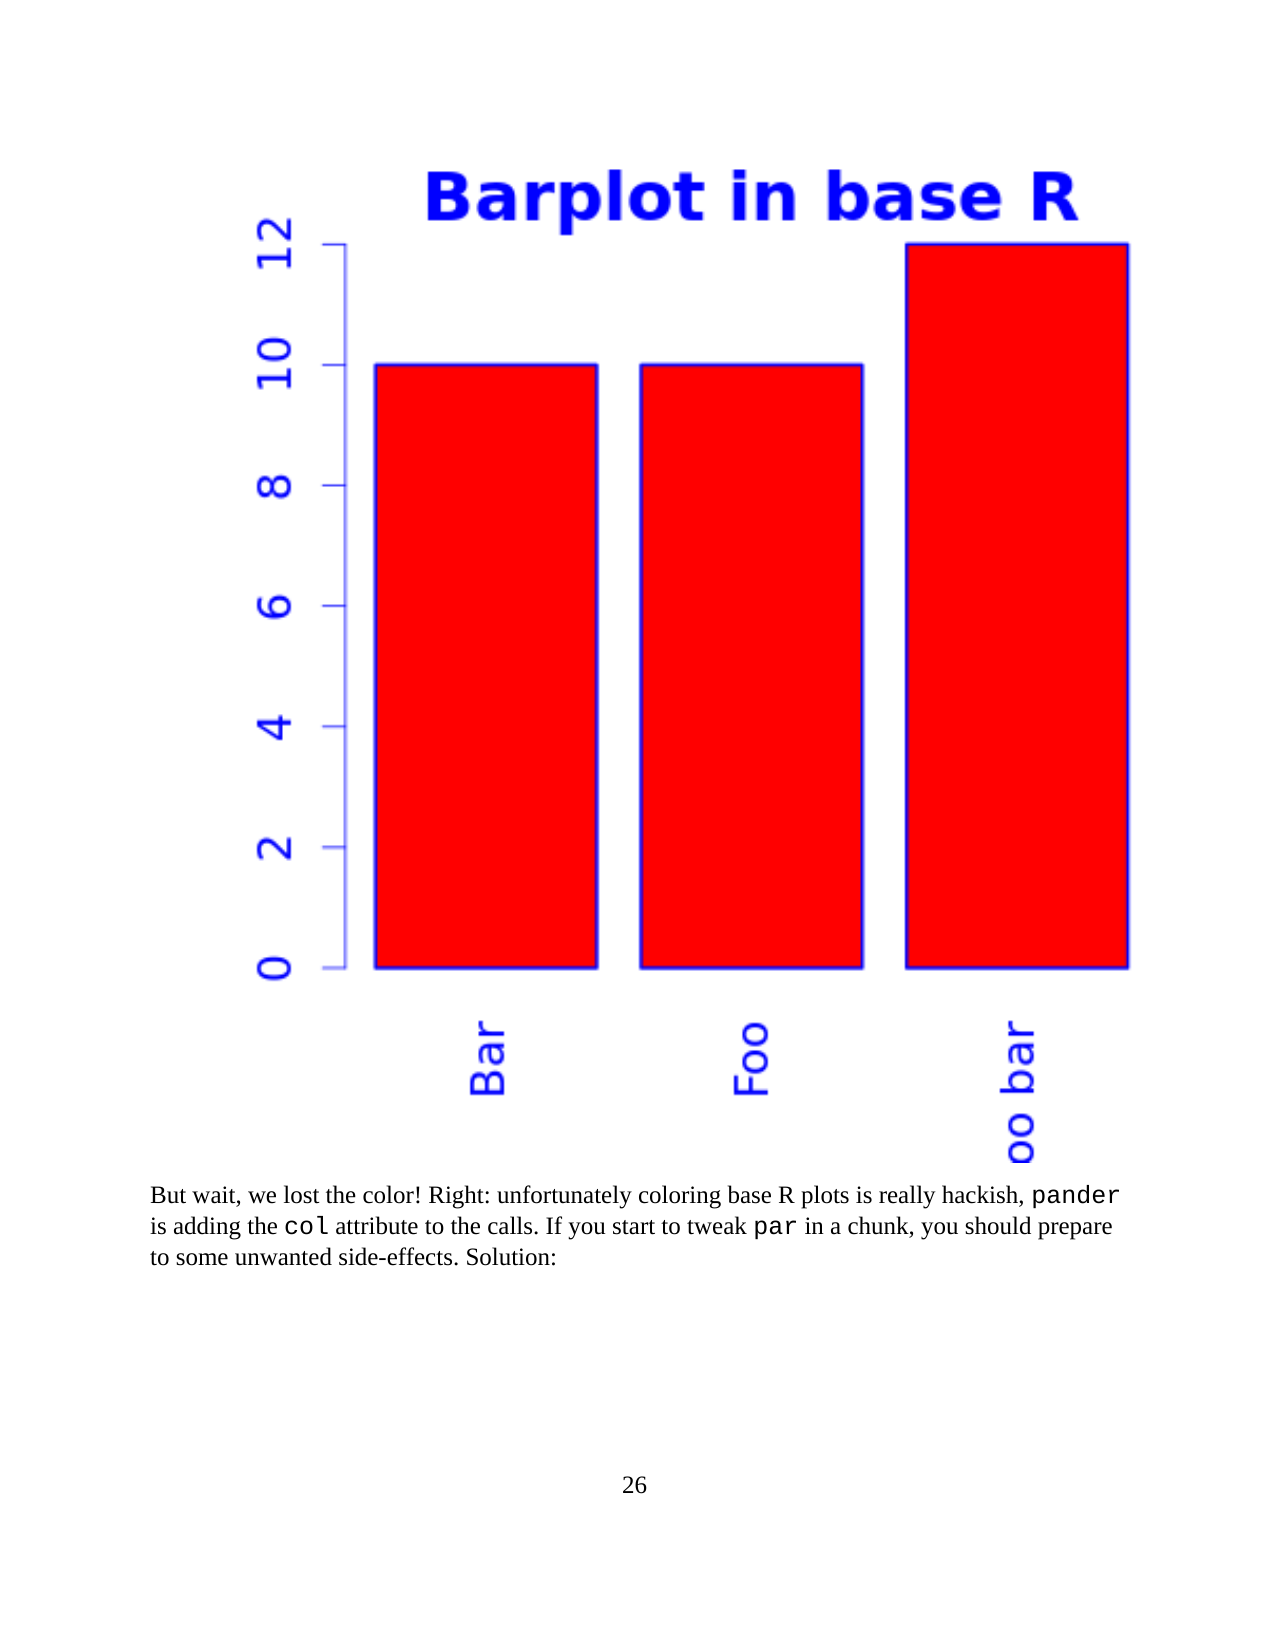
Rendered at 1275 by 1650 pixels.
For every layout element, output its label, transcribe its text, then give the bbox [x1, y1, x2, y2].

text But wait, we lost the color! Right: unfortunately coloring base R plots is really hackish, pander is adding the col attribute to the calls. If you start to tweak par in a chunk, you should prepare to some unwanted side-effects. Solution: [150, 1180, 1125, 1271]
picture [150, 150, 1163, 1163]
